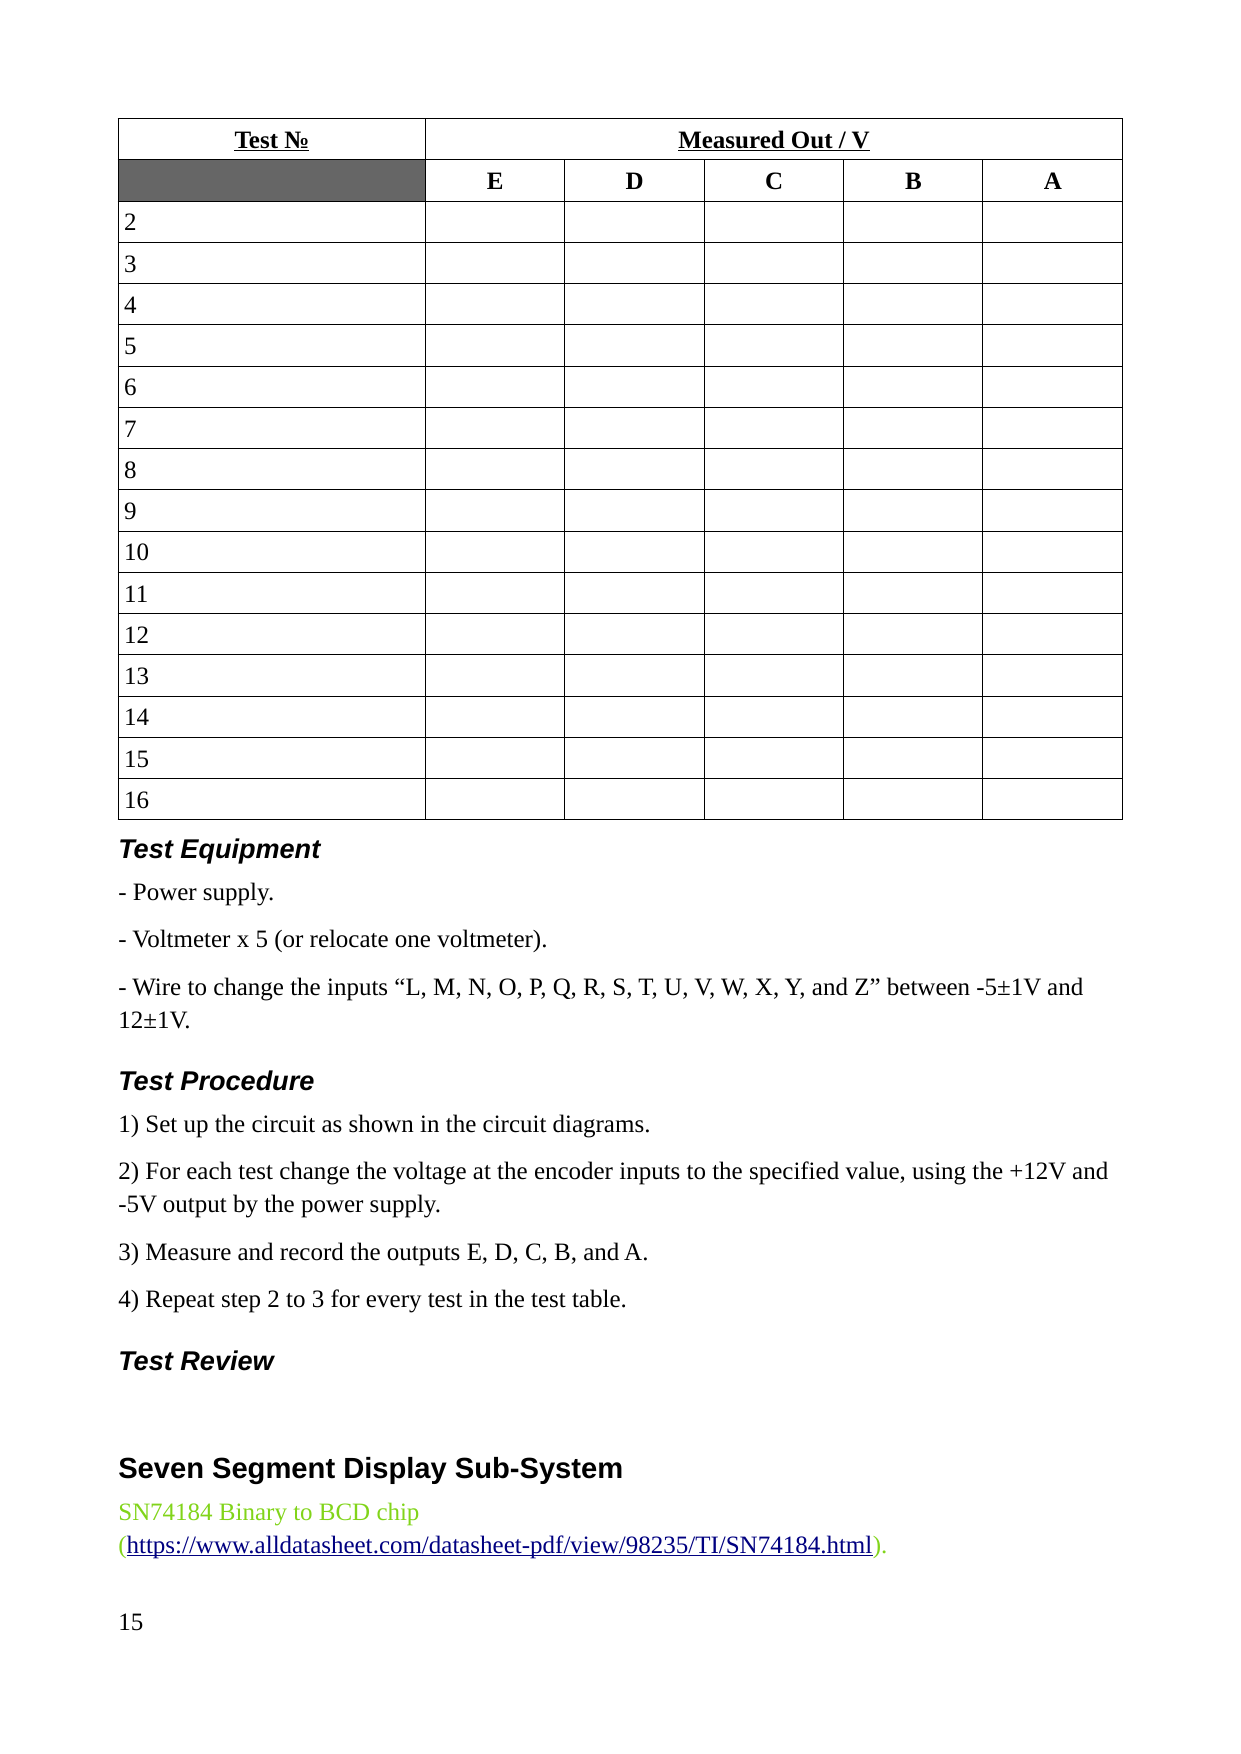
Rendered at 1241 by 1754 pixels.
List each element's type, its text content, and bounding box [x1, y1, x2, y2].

table_cell [426, 573, 564, 613]
table_cell C [705, 160, 843, 201]
table_cell E [426, 160, 564, 201]
table_cell [705, 202, 843, 242]
table_cell [426, 532, 564, 572]
table_cell [983, 490, 1122, 531]
table_cell [983, 243, 1122, 283]
text - Wire to change the inputs “L, M, N, O, P, Q, R, S, T, U, V, W, X, Y, and Z” between -5±1V and 12±1V. [118, 972, 1122, 1034]
table_cell [844, 325, 982, 366]
table_cell [426, 655, 564, 696]
table_cell [705, 449, 843, 489]
table_cell [983, 697, 1122, 737]
table_cell [983, 738, 1122, 778]
table_cell [844, 243, 982, 283]
table_cell 10 [119, 532, 425, 572]
subtitle Test Review [118, 1345, 1122, 1376]
table_cell D [565, 160, 704, 201]
table_cell [565, 325, 704, 366]
table_cell [705, 655, 843, 696]
table_cell [565, 573, 704, 613]
table_cell [983, 202, 1122, 242]
table_header Test № [119, 119, 425, 159]
table_cell [705, 697, 843, 737]
table_cell [565, 449, 704, 489]
table_cell [119, 160, 425, 201]
table_cell [983, 284, 1122, 324]
table_cell [844, 573, 982, 613]
table_cell [983, 325, 1122, 366]
table_cell 5 [119, 325, 425, 366]
table_cell [983, 614, 1122, 654]
table_cell [426, 202, 564, 242]
table_cell [705, 408, 843, 448]
table_header Measured Out / V [426, 119, 1122, 159]
table_cell [705, 779, 843, 819]
table_cell [565, 284, 704, 324]
table_cell [565, 779, 704, 819]
table_cell [426, 697, 564, 737]
table_cell [844, 697, 982, 737]
text - Voltmeter x 5 (or relocate one voltmeter). [118, 924, 1122, 953]
table_cell [844, 202, 982, 242]
table_cell [844, 284, 982, 324]
table_cell 7 [119, 408, 425, 448]
table_cell B [844, 160, 982, 201]
table_cell [426, 779, 564, 819]
subtitle Seven Segment Display Sub-System [118, 1451, 1122, 1484]
table_cell [983, 779, 1122, 819]
table_cell 16 [119, 779, 425, 819]
table_cell 4 [119, 284, 425, 324]
table_cell [705, 284, 843, 324]
table_cell 3 [119, 243, 425, 283]
table_cell [705, 325, 843, 366]
text 4) Repeat step 2 to 3 for every test in the test table. [118, 1284, 1122, 1313]
table_cell [705, 490, 843, 531]
table_cell [705, 532, 843, 572]
table_cell 12 [119, 614, 425, 654]
table_cell 6 [119, 367, 425, 407]
text 2) For each test change the voltage at the encoder inputs to the specified value, using the +12V and -5V output by the power supply. [118, 1156, 1122, 1218]
table_cell [983, 367, 1122, 407]
text SN74184 Binary to BCD chip (https://www.alldatasheet.com/datasheet-pdf/view/98235/TI/SN74184.html). [118, 1497, 1122, 1558]
table_cell [426, 614, 564, 654]
table_cell [983, 408, 1122, 448]
table_cell [705, 738, 843, 778]
table_cell [565, 243, 704, 283]
table_cell [844, 614, 982, 654]
table_cell [844, 408, 982, 448]
table_cell [426, 325, 564, 366]
table_cell [705, 243, 843, 283]
subtitle Test Procedure [118, 1065, 1122, 1096]
table_cell [983, 655, 1122, 696]
table_cell [426, 738, 564, 778]
subtitle Test Equipment [118, 833, 1122, 864]
text - Power supply. [118, 877, 1122, 905]
table_cell 14 [119, 697, 425, 737]
table_cell 8 [119, 449, 425, 489]
table_cell [844, 655, 982, 696]
table_cell [426, 367, 564, 407]
table_cell 15 [119, 738, 425, 778]
table_cell [983, 532, 1122, 572]
table_cell [705, 573, 843, 613]
table_cell 11 [119, 573, 425, 613]
table_cell [565, 408, 704, 448]
table_cell [426, 408, 564, 448]
text 3) Measure and record the outputs E, D, C, B, and A. [118, 1237, 1122, 1266]
table_cell [565, 738, 704, 778]
table_cell 13 [119, 655, 425, 696]
table_cell [844, 449, 982, 489]
table_cell [565, 367, 704, 407]
table_cell A [983, 160, 1122, 201]
table_cell [565, 490, 704, 531]
table_cell [565, 697, 704, 737]
table_cell [426, 490, 564, 531]
table_cell [983, 573, 1122, 613]
table_cell [705, 614, 843, 654]
table_cell [426, 449, 564, 489]
table_cell 2 [119, 202, 425, 242]
table_cell [705, 367, 843, 407]
table_cell [565, 614, 704, 654]
text 1) Set up the circuit as shown in the circuit diagrams. [118, 1109, 1122, 1137]
table_cell [565, 655, 704, 696]
table_cell [565, 202, 704, 242]
table_cell [844, 532, 982, 572]
table_cell [844, 367, 982, 407]
table_cell [844, 738, 982, 778]
table_cell [565, 532, 704, 572]
table_cell 9 [119, 490, 425, 531]
table_cell [844, 490, 982, 531]
table_cell [426, 243, 564, 283]
table_cell [426, 284, 564, 324]
table_cell [844, 779, 982, 819]
table_cell [983, 449, 1122, 489]
